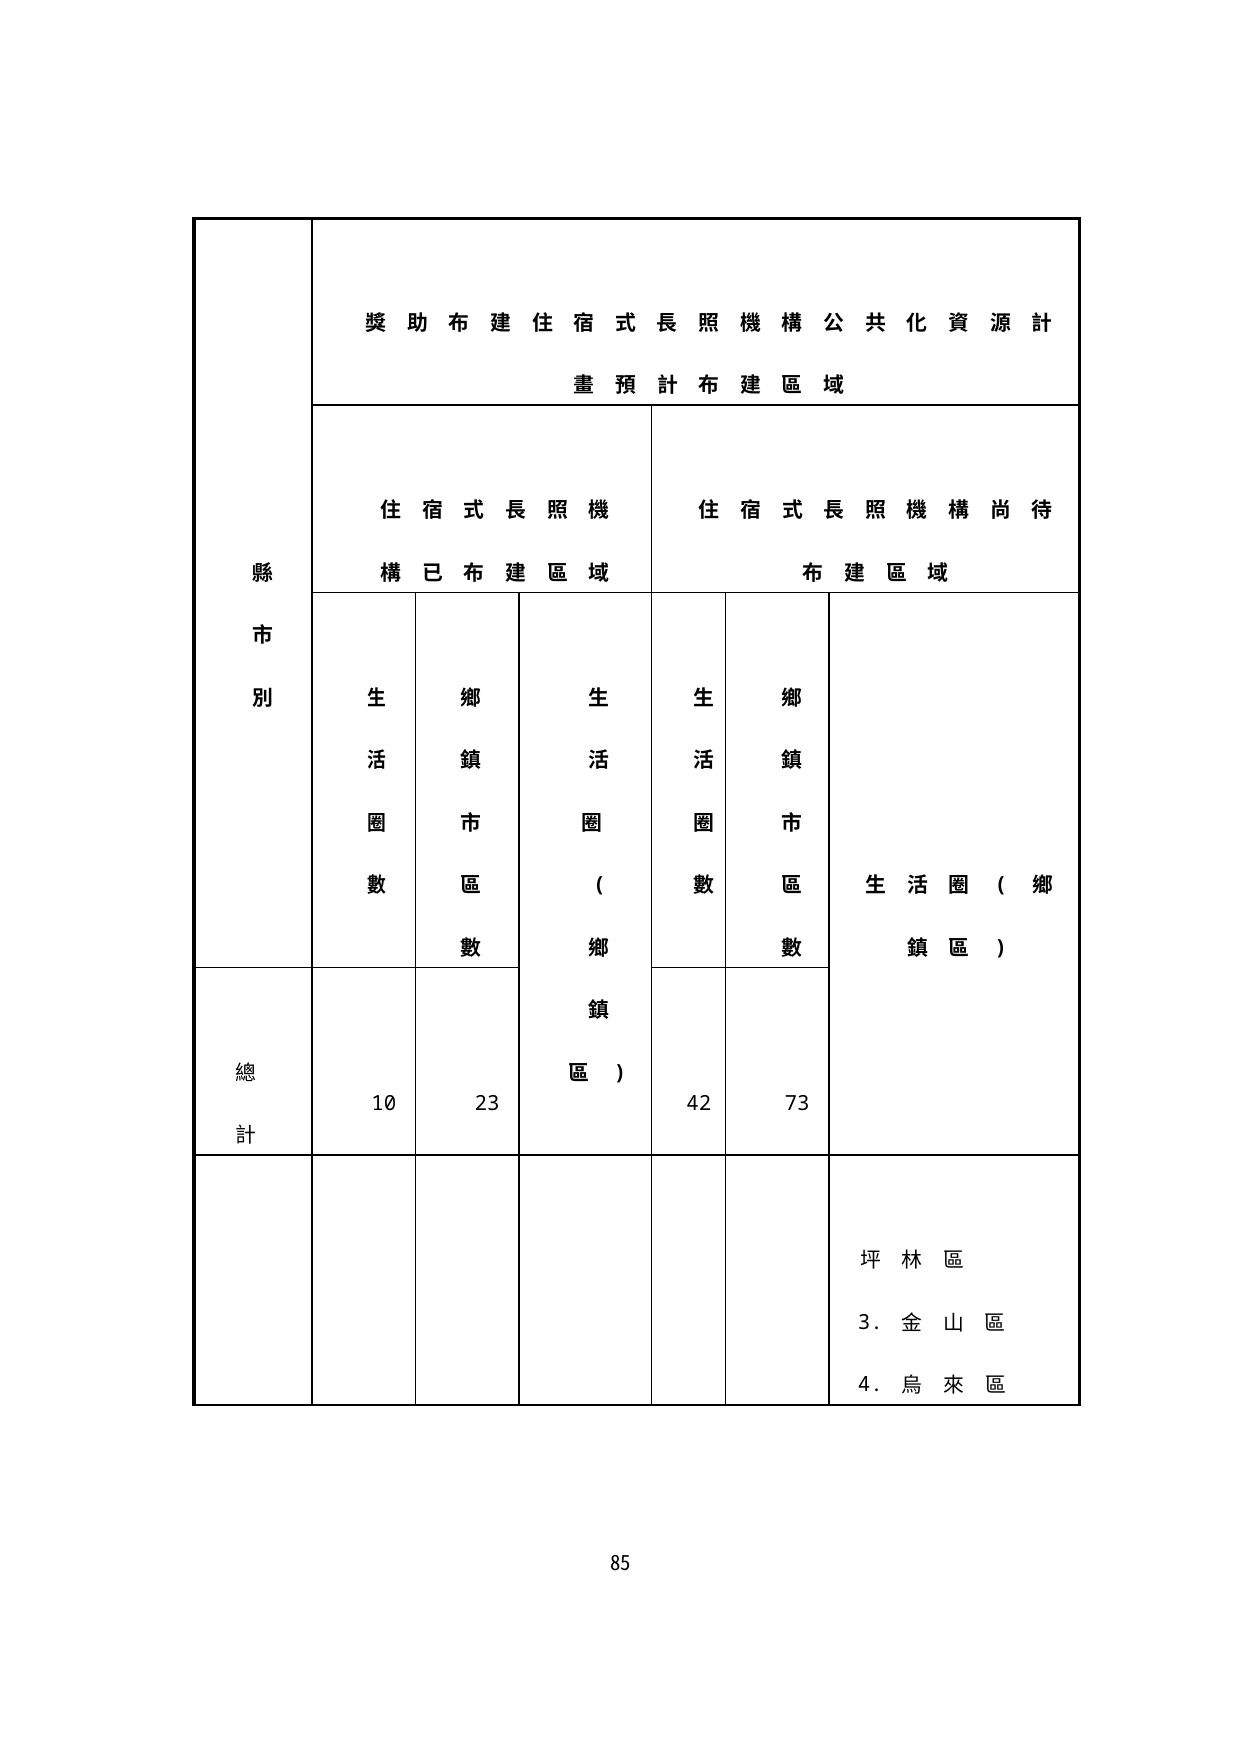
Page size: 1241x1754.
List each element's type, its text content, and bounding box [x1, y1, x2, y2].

table_cell 鄉鎮市區數 [416, 593, 518, 967]
table_cell [196, 1156, 311, 1404]
table_cell - [520, 1156, 651, 1404]
table_cell 生活圈(鄉鎮區) [520, 593, 651, 1154]
table_cell 生活圈(鄉鎮區) [830, 593, 1078, 1154]
table_header 縣市別 [196, 220, 311, 967]
table_cell 住宿式長照機構尚待布建區域 [652, 406, 1078, 592]
table_cell 42 [652, 968, 725, 1154]
table_cell [652, 1156, 725, 1404]
table_cell [726, 1156, 828, 1404]
table_header 獎助布建住宿式長照機構公共化資源計畫預計布建區域 [313, 220, 1078, 404]
table_cell 生活圈數 [313, 593, 415, 967]
table_cell 生活圈數 [652, 593, 725, 967]
table_cell 總計 [196, 968, 311, 1154]
table_cell - [313, 1156, 415, 1404]
table_cell 坪林區 3.金山區 4.烏來區 [830, 1156, 1078, 1404]
table_cell 23 [416, 968, 518, 1154]
table_cell 鄉鎮市區數 [726, 593, 828, 967]
table_cell 73 [726, 968, 828, 1154]
table_cell 住宿式長照機構已布建區域 [313, 406, 651, 592]
table_cell 10 [313, 968, 415, 1154]
table_cell - [416, 1156, 518, 1404]
